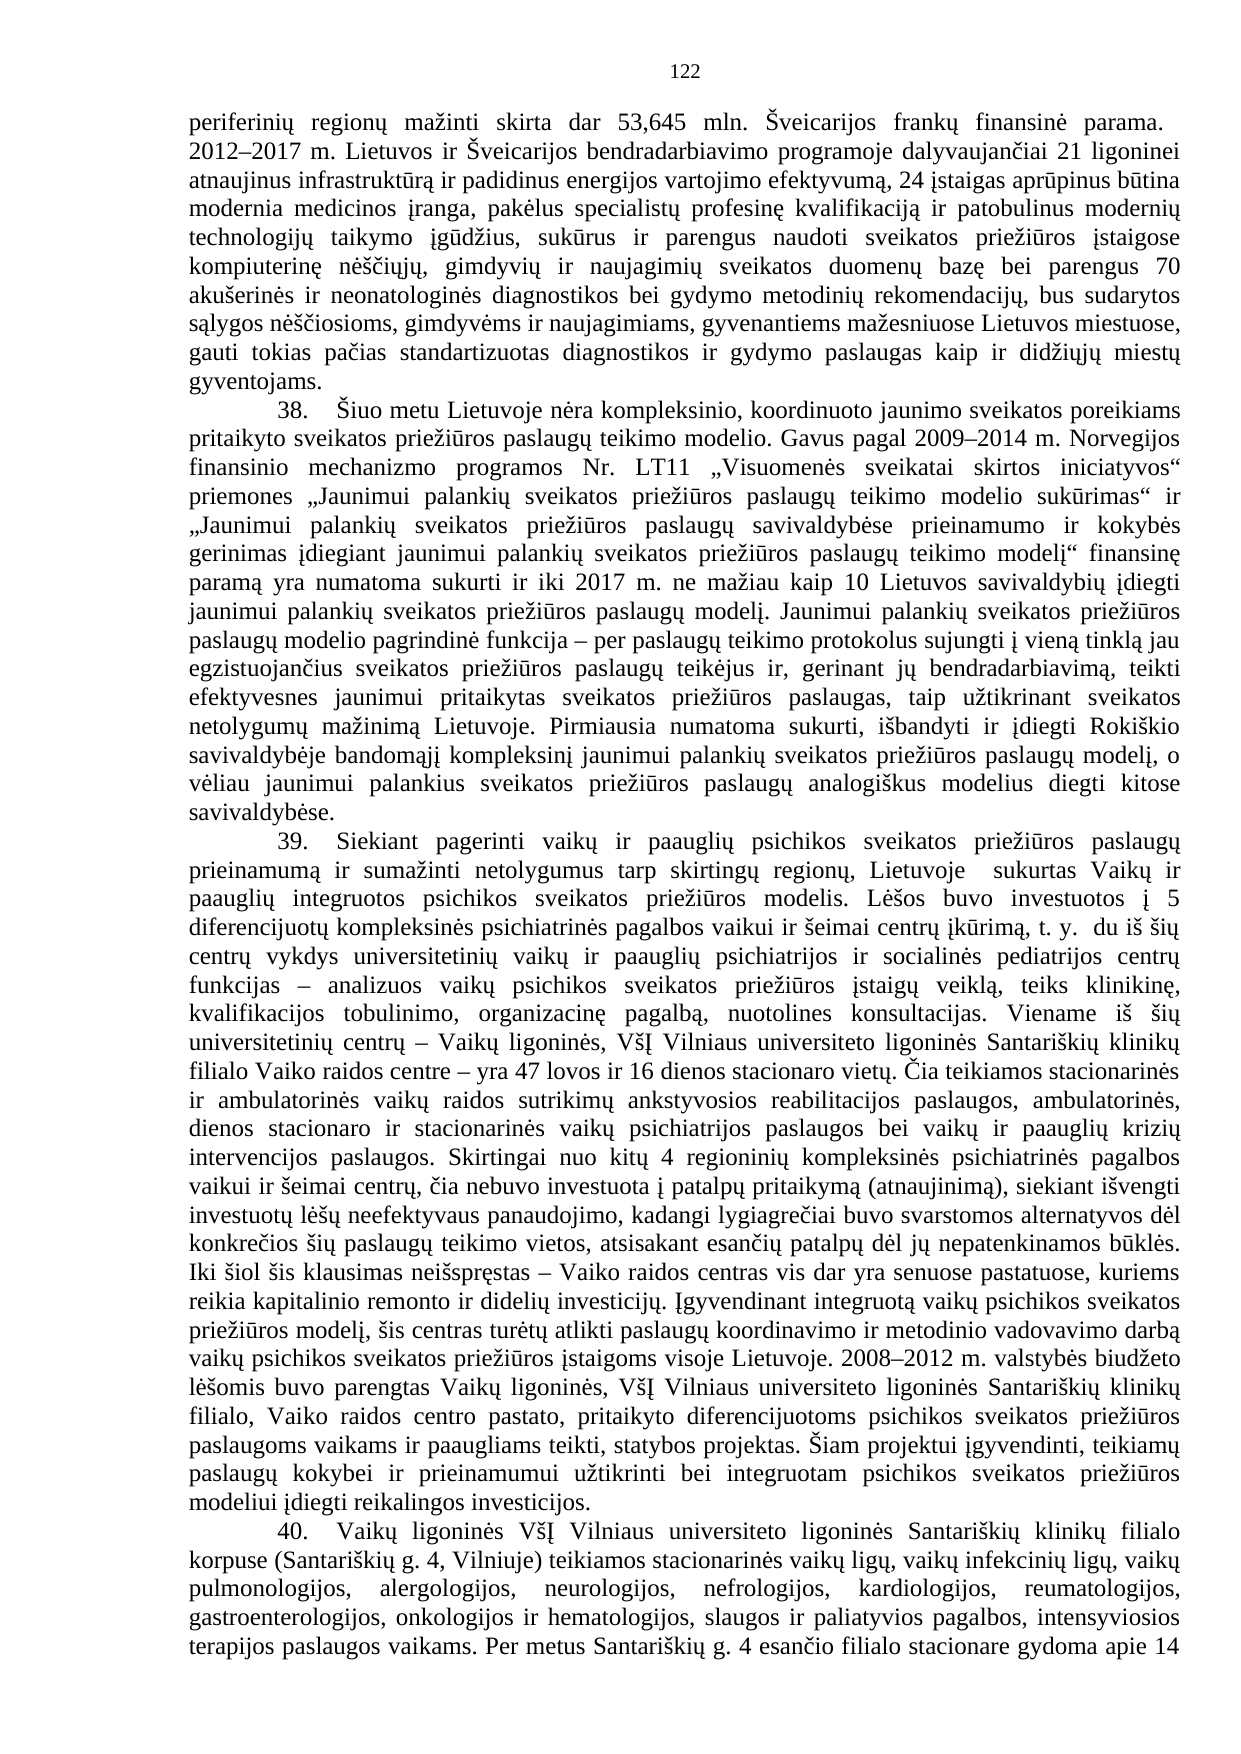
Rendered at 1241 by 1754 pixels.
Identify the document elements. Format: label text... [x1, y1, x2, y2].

text 38. Šiuo metu Lietuvoje nėra kompleksinio, koordinuoto jaunimo sveikatos poreikiams pritaikyto sveikatos priežiūros paslaugų teikimo modelio. Gavus pagal 2009–2014 m. Norvegijos finansinio mechanizmo programos Nr. LT11 „Visuomenės sveikatai skirtos iniciatyvos“ priemones „Jaunimui palankių sveikatos priežiūros paslaugų teikimo modelio sukūrimas“ ir „Jaunimui palankių sveikatos priežiūros paslaugų savivaldybėse prieinamumo ir kokybės gerinimas įdiegiant jaunimui palankių sveikatos priežiūros paslaugų teikimo modelį“ finansinę paramą yra numatoma sukurti ir iki 2017 m. ne mažiau kaip 10 Lietuvos savivaldybių įdiegti jaunimui palankių sveikatos priežiūros paslaugų modelį. Jaunimui palankių sveikatos priežiūros paslaugų modelio pagrindinė funkcija – per paslaugų teikimo protokolus sujungti į vieną tinklą jau egzistuojančius sveikatos priežiūros paslaugų teikėjus ir, gerinant jų bendradarbiavimą, teikti efektyvesnes jaunimui pritaikytas sveikatos priežiūros paslaugas, taip užtikrinant sveikatos netolygumų mažinimą Lietuvoje. Pirmiausia numatoma sukurti, išbandyti ir įdiegti Rokiškio savivaldybėje bandomąjį kompleksinį jaunimui palankių sveikatos priežiūros paslaugų modelį, o vėliau jaunimui palankius sveikatos priežiūros paslaugų analogiškus modelius diegti kitose savivaldybėse. [188, 395, 1181, 826]
text 40. Vaikų ligoninės VšĮ Vilniaus universiteto ligoninės Santariškių klinikų filialo korpuse (Santariškių g. 4, Vilniuje) teikiamos stacionarinės vaikų ligų, vaikų infekcinių ligų, vaikų pulmonologijos, alergologijos, neurologijos, nefrologijos, kardiologijos, reumatologijos, gastroenterologijos, onkologijos ir hematologijos, slaugos ir paliatyvios pagalbos, intensyviosios terapijos paslaugos vaikams. Per metus Santariškių g. 4 esančio filialo stacionare gydoma apie 14 [188, 1516, 1181, 1660]
text periferinių regionų mažinti skirta dar 53,645 mln. Šveicarijos frankų finansinė parama. 2012–2017 m. Lietuvos ir Šveicarijos bendradarbiavimo programoje dalyvaujančiai 21 ligoninei atnaujinus infrastruktūrą ir padidinus energijos vartojimo efektyvumą, 24 įstaigas aprūpinus būtina modernia medicinos įranga, pakėlus specialistų profesinę kvalifikaciją ir patobulinus modernių technologijų taikymo įgūdžius, sukūrus ir parengus naudoti sveikatos priežiūros įstaigose kompiuterinę nėščiųjų, gimdyvių ir naujagimių sveikatos duomenų bazę bei parengus 70 akušerinės ir neonatologinės diagnostikos bei gydymo metodinių rekomendacijų, bus sudarytos sąlygos nėščiosioms, gimdyvėms ir naujagimiams, gyvenantiems mažesniuose Lietuvos miestuose, gauti tokias pačias standartizuotas diagnostikos ir gydymo paslaugas kaip ir didžiųjų miestų gyventojams. [188, 107, 1181, 395]
text 39. Siekiant pagerinti vaikų ir paauglių psichikos sveikatos priežiūros paslaugų prieinamumą ir sumažinti netolygumus tarp skirtingų regionų, Lietuvoje sukurtas Vaikų ir paauglių integruotos psichikos sveikatos priežiūros modelis. Lėšos buvo investuotos į 5 diferencijuotų kompleksinės psichiatrinės pagalbos vaikui ir šeimai centrų įkūrimą, t. y. du iš šių centrų vykdys universitetinių vaikų ir paauglių psichiatrijos ir socialinės pediatrijos centrų funkcijas – analizuos vaikų psichikos sveikatos priežiūros įstaigų veiklą, teiks klinikinę, kvalifikacijos tobulinimo, organizacinę pagalbą, nuotolines konsultacijas. Viename iš šių universitetinių centrų – Vaikų ligoninės, VšĮ Vilniaus universiteto ligoninės Santariškių klinikų filialo Vaiko raidos centre – yra 47 lovos ir 16 dienos stacionaro vietų. Čia teikiamos stacionarinės ir ambulatorinės vaikų raidos sutrikimų ankstyvosios reabilitacijos paslaugos, ambulatorinės, dienos stacionaro ir stacionarinės vaikų psichiatrijos paslaugos bei vaikų ir paauglių krizių intervencijos paslaugos. Skirtingai nuo kitų 4 regioninių kompleksinės psichiatrinės pagalbos vaikui ir šeimai centrų, čia nebuvo investuota į patalpų pritaikymą (atnaujinimą), siekiant išvengti investuotų lėšų neefektyvaus panaudojimo, kadangi lygiagrečiai buvo svarstomos alternatyvos dėl konkrečios šių paslaugų teikimo vietos, atsisakant esančių patalpų dėl jų nepatenkinamos būklės. Iki šiol šis klausimas neišspręstas – Vaiko raidos centras vis dar yra senuose pastatuose, kuriems reikia kapitalinio remonto ir didelių investicijų. Įgyvendinant integruotą vaikų psichikos sveikatos priežiūros modelį, šis centras turėtų atlikti paslaugų koordinavimo ir metodinio vadovavimo darbą vaikų psichikos sveikatos priežiūros įstaigoms visoje Lietuvoje. 2008–2012 m. valstybės biudžeto lėšomis buvo parengtas Vaikų ligoninės, VšĮ Vilniaus universiteto ligoninės Santariškių klinikų filialo, Vaiko raidos centro pastato, pritaikyto diferencijuotoms psichikos sveikatos priežiūros paslaugoms vaikams ir paaugliams teikti, statybos projektas. Šiam projektui įgyvendinti, teikiamų paslaugų kokybei ir prieinamumui užtikrinti bei integruotam psichikos sveikatos priežiūros modeliui įdiegti reikalingos investicijos. [188, 826, 1181, 1516]
